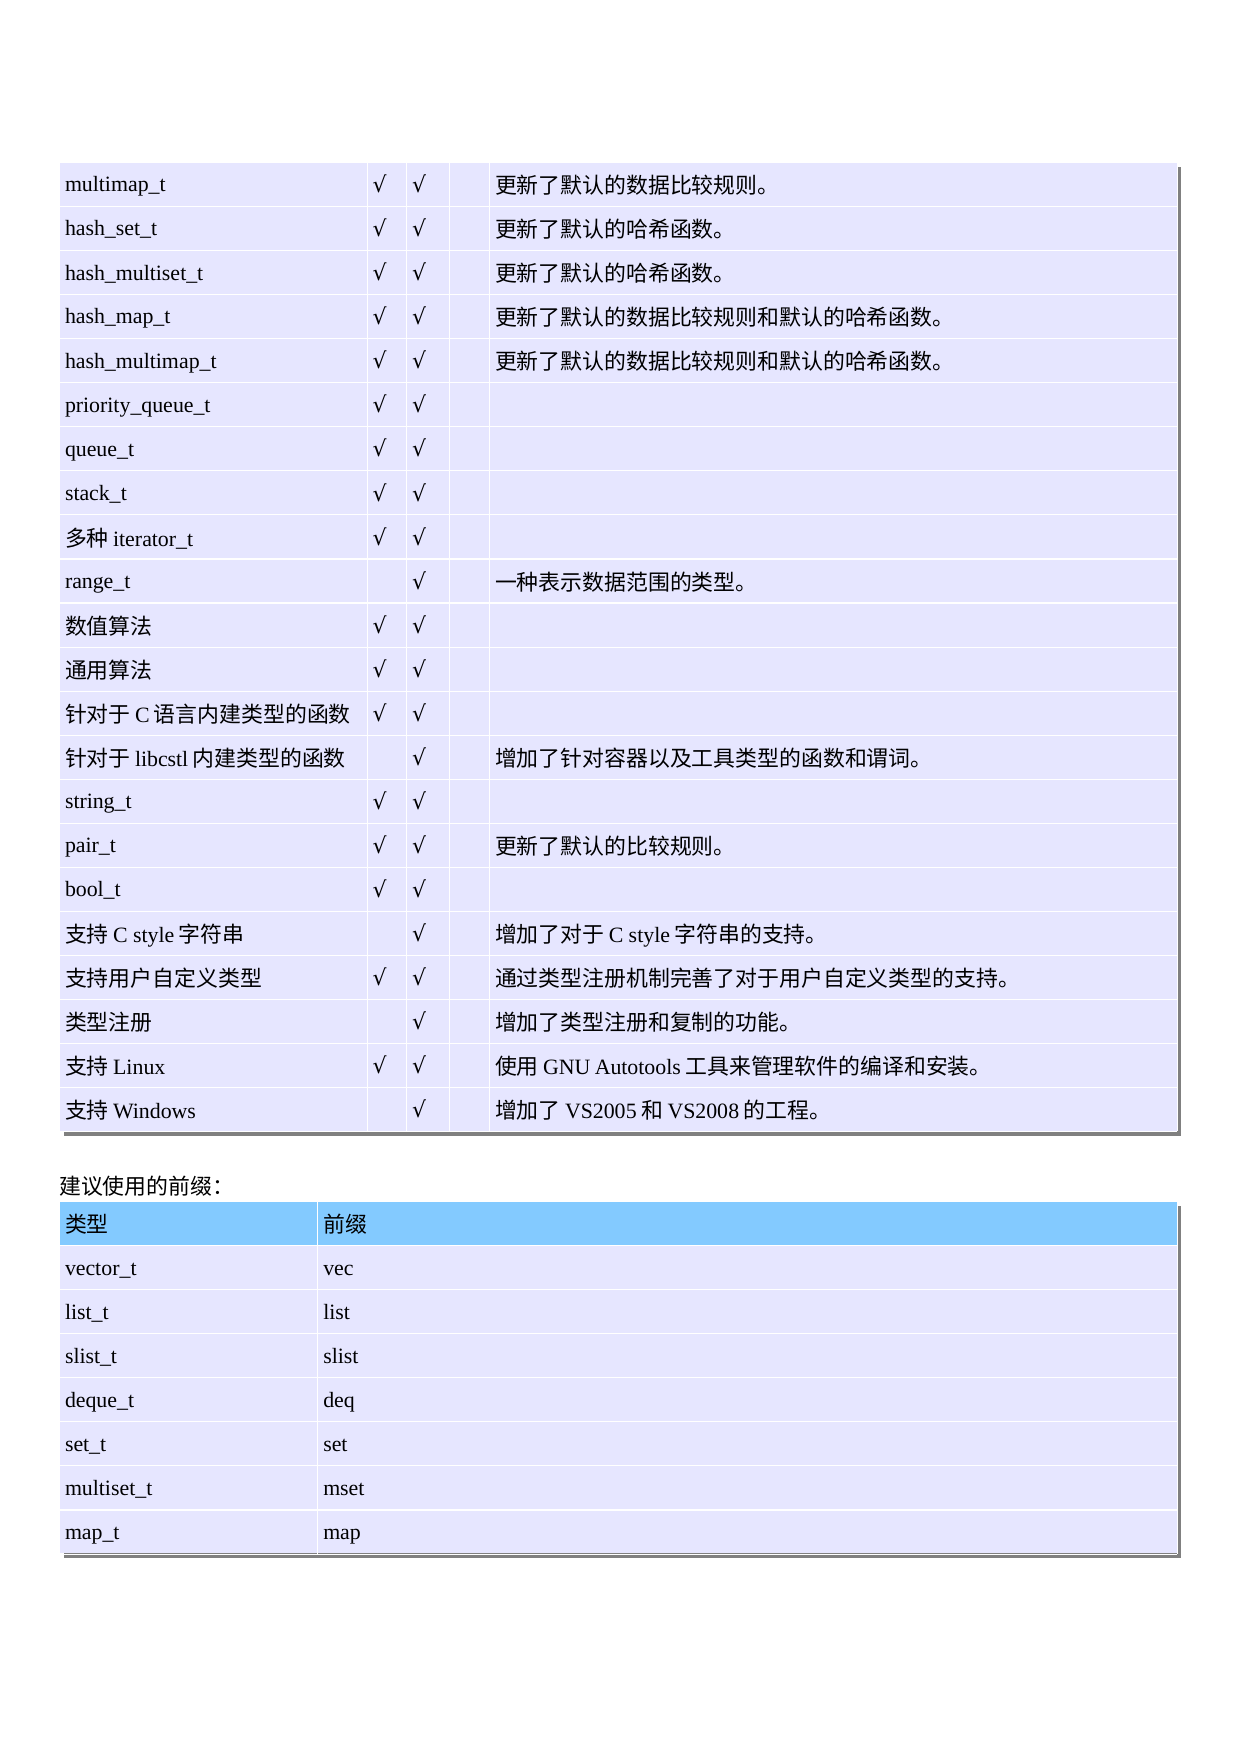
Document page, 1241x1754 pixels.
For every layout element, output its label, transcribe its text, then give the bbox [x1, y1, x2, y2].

table_cell [450, 339, 489, 382]
table_cell slist [318, 1334, 1177, 1377]
table_cell √ [407, 824, 449, 867]
table_cell slist_t [60, 1334, 317, 1377]
table_cell [490, 604, 1177, 647]
table_cell list [318, 1290, 1177, 1333]
table_cell 多种iterator_t [60, 515, 367, 558]
table_cell set [318, 1422, 1177, 1465]
table_cell √ [368, 1044, 406, 1087]
table_cell 支持用户自定义类型 [60, 956, 367, 999]
table_cell map_t [60, 1511, 317, 1553]
table_cell √ [407, 427, 449, 470]
table_cell √ [407, 339, 449, 382]
table_cell 支持Windows [60, 1088, 367, 1131]
table_cell [490, 692, 1177, 735]
table_cell [450, 824, 489, 867]
table_cell √ [407, 1088, 449, 1131]
table_cell [490, 383, 1177, 426]
table_cell √ [407, 648, 449, 691]
table_cell [490, 868, 1177, 911]
table_cell deque_t [60, 1378, 317, 1421]
table_cell [368, 912, 406, 955]
table_cell √ [407, 383, 449, 426]
table_cell [450, 1088, 489, 1131]
table_cell √ [407, 163, 449, 206]
table_cell vec [318, 1246, 1177, 1289]
table_cell 支持C style字符串 [60, 912, 367, 955]
table_cell hash_multiset_t [60, 251, 367, 294]
table_cell list_t [60, 1290, 317, 1333]
table_cell √ [368, 604, 406, 647]
table_cell 增加了类型注册和复制的功能。 [490, 1000, 1177, 1043]
table_cell 类型注册 [60, 1000, 367, 1043]
table_cell multiset_t [60, 1466, 317, 1509]
table_cell 通用算法 [60, 648, 367, 691]
table_cell √ [407, 560, 449, 602]
table_cell √ [407, 1044, 449, 1087]
table_cell 一种表示数据范围的类型。 [490, 560, 1177, 602]
table_cell [490, 471, 1177, 514]
table_cell √ [407, 868, 449, 911]
table_cell [450, 648, 489, 691]
table_cell 通过类型注册机制完善了对于用户自定义类型的支持。 [490, 956, 1177, 999]
table_cell [450, 868, 489, 911]
table_cell √ [368, 471, 406, 514]
table_header 类型 [60, 1202, 317, 1245]
table_cell √ [407, 956, 449, 999]
table_cell √ [368, 295, 406, 338]
table_cell √ [368, 383, 406, 426]
table_cell √ [368, 868, 406, 911]
table_cell hash_multimap_t [60, 339, 367, 382]
table_cell 支持Linux [60, 1044, 367, 1087]
table_cell √ [368, 427, 406, 470]
table_cell [450, 1044, 489, 1087]
table_cell pair_t [60, 824, 367, 867]
table_cell 针对于C语言内建类型的函数 [60, 692, 367, 735]
table_cell [368, 1000, 406, 1043]
table_cell √ [407, 207, 449, 250]
table_cell √ [407, 736, 449, 779]
table_cell √ [368, 824, 406, 867]
table_cell [450, 251, 489, 294]
table_cell √ [368, 251, 406, 294]
table_cell √ [407, 251, 449, 294]
table_cell √ [368, 163, 406, 206]
table_cell bool_t [60, 868, 367, 911]
table_cell √ [368, 648, 406, 691]
table_cell √ [407, 912, 449, 955]
table_cell [490, 648, 1177, 691]
table_cell set_t [60, 1422, 317, 1465]
table_cell priority_queue_t [60, 383, 367, 426]
table_cell [490, 515, 1177, 558]
table_cell mset [318, 1466, 1177, 1509]
table_cell string_t [60, 780, 367, 823]
table_cell deq [318, 1378, 1177, 1421]
table_cell [368, 736, 406, 779]
table_cell √ [368, 515, 406, 558]
table_cell 更新了默认的数据比较规则和默认的哈希函数。 [490, 295, 1177, 338]
table_cell √ [368, 956, 406, 999]
table_cell 更新了默认的哈希函数。 [490, 207, 1177, 250]
table_cell √ [368, 780, 406, 823]
table_cell [490, 780, 1177, 823]
table_cell hash_map_t [60, 295, 367, 338]
table_cell √ [407, 1000, 449, 1043]
table_cell √ [407, 471, 449, 514]
table_cell √ [407, 604, 449, 647]
table_cell √ [368, 692, 406, 735]
table_cell [368, 560, 406, 602]
table_header 前缀 [318, 1202, 1177, 1245]
table_cell [450, 780, 489, 823]
table_cell multimap_t [60, 163, 367, 206]
table_cell range_t [60, 560, 367, 602]
table_cell [450, 560, 489, 602]
table_cell [450, 956, 489, 999]
table_cell 更新了默认的哈希函数。 [490, 251, 1177, 294]
table_cell √ [407, 515, 449, 558]
table_cell [450, 383, 489, 426]
table_cell [450, 471, 489, 514]
table_cell [450, 295, 489, 338]
table_cell 使用GNU Autotools工具来管理软件的编译和安装。 [490, 1044, 1177, 1087]
table_cell √ [407, 780, 449, 823]
table_cell hash_set_t [60, 207, 367, 250]
table_cell vector_t [60, 1246, 317, 1289]
table_cell √ [407, 295, 449, 338]
table_cell 针对于libcstl内建类型的函数 [60, 736, 367, 779]
table_cell 更新了默认的数据比较规则。 [490, 163, 1177, 206]
table_cell √ [407, 692, 449, 735]
table_cell [450, 692, 489, 735]
table_cell [450, 427, 489, 470]
table_cell 增加了对于C style字符串的支持。 [490, 912, 1177, 955]
table_cell [450, 604, 489, 647]
table_cell [450, 736, 489, 779]
table_cell queue_t [60, 427, 367, 470]
table_cell [450, 207, 489, 250]
table_cell [490, 427, 1177, 470]
table_cell [450, 163, 489, 206]
table_cell [450, 912, 489, 955]
table_cell [368, 1088, 406, 1131]
table_cell stack_t [60, 471, 367, 514]
table_cell map [318, 1511, 1177, 1553]
table_cell 更新了默认的数据比较规则和默认的哈希函数。 [490, 339, 1177, 382]
table_cell 数值算法 [60, 604, 367, 647]
table_cell 更新了默认的比较规则。 [490, 824, 1177, 867]
table_cell [450, 1000, 489, 1043]
table_cell 增加了VS2005和VS2008的工程。 [490, 1088, 1177, 1131]
table_cell 增加了针对容器以及工具类型的函数和谓词。 [490, 736, 1177, 779]
table_cell √ [368, 339, 406, 382]
table_cell [450, 515, 489, 558]
table_cell √ [368, 207, 406, 250]
text 建议使用的前缀： [59, 1168, 1181, 1201]
